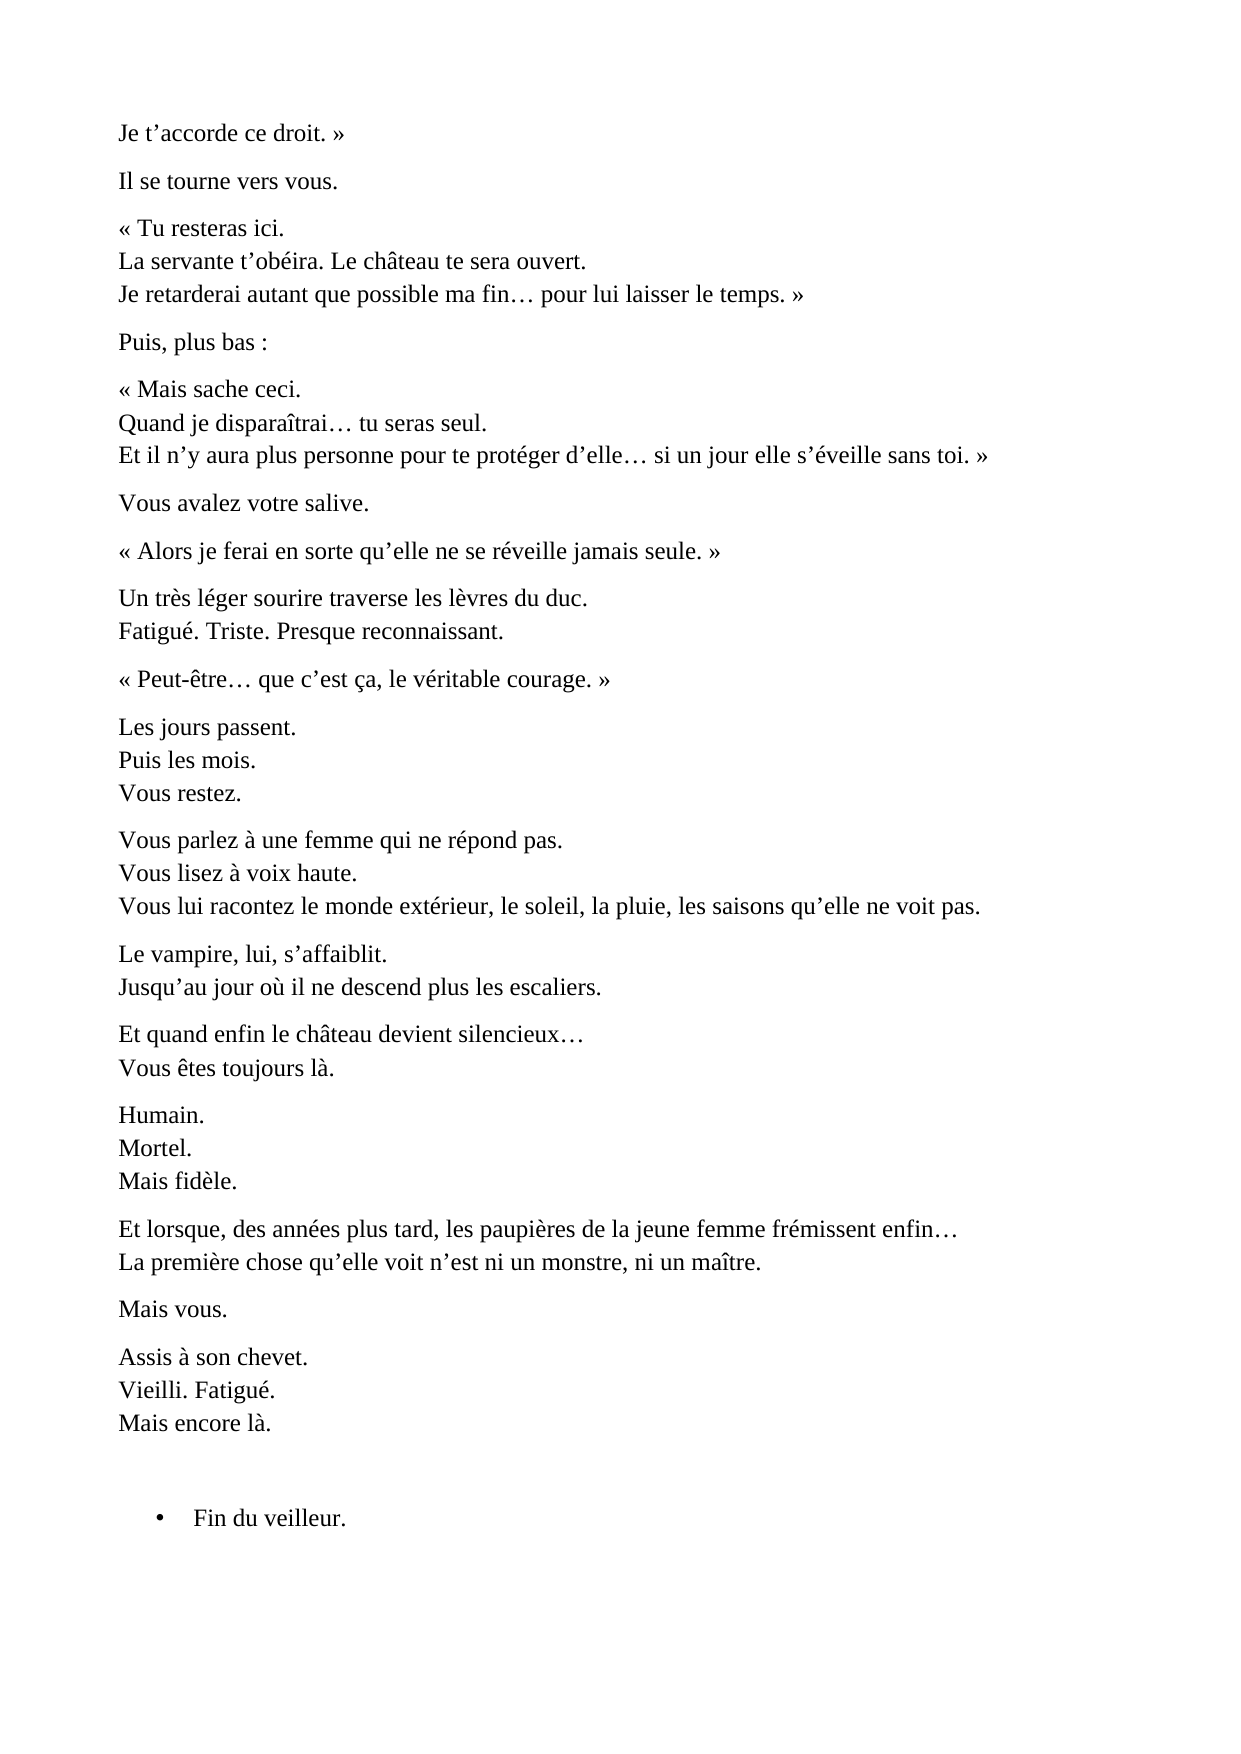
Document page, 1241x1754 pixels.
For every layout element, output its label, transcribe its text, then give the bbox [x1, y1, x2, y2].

text « Mais sache ceci. Quand je disparaîtrai… tu seras seul. Et il n’y aura plus personne pour te protéger d’elle… si un jour elle s’éveille sans toi. » [118, 374, 1122, 469]
text « Peut-être… que c’est ça, le véritable courage. » [118, 664, 1122, 693]
text « Tu resteras ici. La servante t’obéira. Le château te sera ouvert. Je retarderai autant que possible ma fin… pour lui laisser le temps. » [118, 213, 1122, 308]
text Le vampire, lui, s’affaiblit. Jusqu’au jour où il ne descend plus les escaliers. [118, 939, 1122, 1001]
text « Alors je ferai en sorte qu’elle ne se réveille jamais seule. » [118, 536, 1122, 564]
text Vous parlez à une femme qui ne répond pas. Vous lisez à voix haute. Vous lui racontez le monde extérieur, le soleil, la pluie, les saisons qu’elle ne voit pas. [118, 825, 1122, 920]
text Les jours passent. Puis les mois. Vous restez. [118, 712, 1122, 806]
text Humain. Mortel. Mais fidèle. [118, 1100, 1122, 1195]
text Un très léger sourire traverse les lèvres du duc. Fatigué. Triste. Presque reconnaissant. [118, 583, 1122, 645]
text Vous avalez votre salive. [118, 488, 1122, 517]
text Assis à son chevet. Vieilli. Fatigué. Mais encore là. [118, 1342, 1122, 1437]
text Et lorsque, des années plus tard, les paupières de la jeune femme frémissent enfin… La première chose qu’elle voit n’est ni un monstre, ni un maître. [118, 1214, 1122, 1276]
text Puis, plus bas : [118, 327, 1122, 356]
text Mais vous. [118, 1294, 1122, 1323]
list Fin du veilleur. [156, 1503, 1122, 1532]
text Il se tourne vers vous. [118, 166, 1122, 194]
text Je t’accorde ce droit. » [118, 118, 1122, 147]
text Et quand enfin le château devient silencieux… Vous êtes toujours là. [118, 1019, 1122, 1081]
